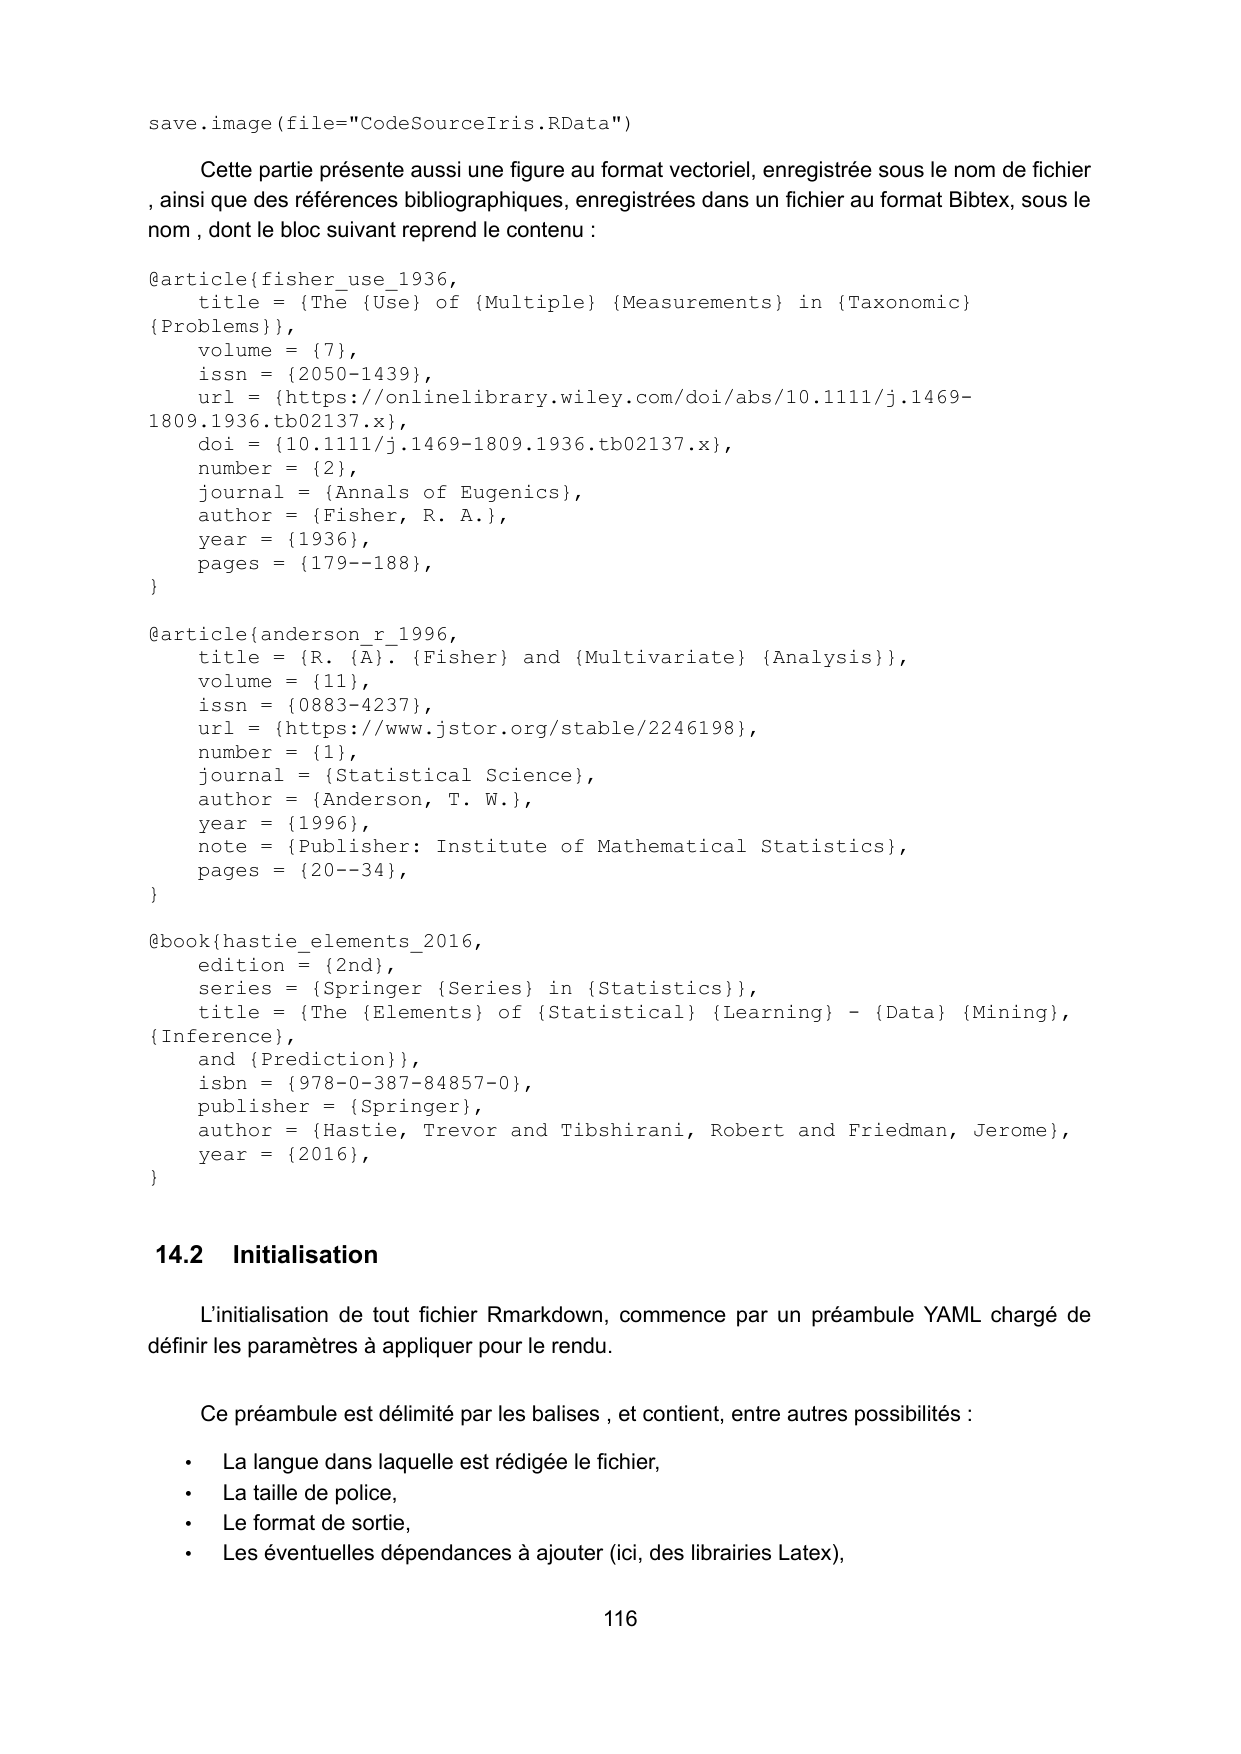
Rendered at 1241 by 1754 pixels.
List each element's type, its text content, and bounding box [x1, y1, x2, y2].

list La taille de police, [185, 1479, 1093, 1505]
text series = {Springer {Series} in {Statistics}}, [148, 977, 1093, 1001]
text } [148, 1166, 1093, 1190]
text pages = {179--188}, [148, 552, 1093, 575]
text doi = {10.1111/j.1469-1809.1936.tb02137.x}, [148, 433, 1093, 457]
text } [148, 575, 1093, 599]
text Cette partie présente aussi une figure au format vectoriel, enregistrée sous le nom de fichier , ainsi que des références bibliographiques, enregistrées dans un fichier au format Bibtex, sous le nom , dont le bloc suivant reprend le contenu : [148, 157, 1093, 242]
text save.image(file="CodeSourceIris.RData") [148, 112, 1093, 136]
list Les éventuelles dépendances à ajouter (ici, des librairies Latex), [185, 1540, 1093, 1565]
text year = {1996}, [148, 812, 1093, 835]
text journal = {Statistical Science}, [148, 764, 1093, 788]
text year = {1936}, [148, 528, 1093, 552]
text volume = {7}, [148, 339, 1093, 362]
text author = {Hastie, Trevor and Tibshirani, Robert and Friedman, Jerome}, [148, 1119, 1093, 1143]
text title = {The {Use} of {Multiple} {Measurements} in {Taxonomic} {Problems}}, [148, 292, 1093, 339]
text @book{hastie_elements_2016, [148, 930, 1093, 954]
text Ce préambule est délimité par les balises , et contient, entre autres possibilités : [148, 1401, 1093, 1426]
list Le format de sortie, [185, 1510, 1093, 1535]
text number = {2}, [148, 457, 1093, 481]
text L’initialisation de tout fichier Rmarkdown, commence par un préambule YAML chargé de définir les paramètres à appliquer pour le rendu. [148, 1302, 1093, 1358]
text publisher = {Springer}, [148, 1096, 1093, 1119]
text edition = {2nd}, [148, 954, 1093, 977]
subtitle Initialisation [148, 1240, 1093, 1269]
text isbn = {978-0-387-84857-0}, [148, 1072, 1093, 1096]
text url = {https://onlinelibrary.wiley.com/doi/abs/10.1111/j.1469-1809.1936.tb02137.x}, [148, 386, 1093, 433]
text and {Prediction}}, [148, 1048, 1093, 1072]
text } [148, 883, 1093, 906]
text author = {Fisher, R. A.}, [148, 504, 1093, 528]
text @article{fisher_use_1936, [148, 268, 1093, 292]
text issn = {0883-4237}, [148, 693, 1093, 717]
text @article{anderson_r_1996, [148, 623, 1093, 646]
text number = {1}, [148, 741, 1093, 764]
text url = {https://www.jstor.org/stable/2246198}, [148, 717, 1093, 741]
text pages = {20--34}, [148, 859, 1093, 883]
text year = {2016}, [148, 1143, 1093, 1166]
text journal = {Annals of Eugenics}, [148, 481, 1093, 504]
text note = {Publisher: Institute of Mathematical Statistics}, [148, 835, 1093, 859]
text issn = {2050-1439}, [148, 362, 1093, 386]
text volume = {11}, [148, 670, 1093, 693]
list La langue dans laquelle est rédigée le fichier, [185, 1449, 1093, 1474]
text author = {Anderson, T. W.}, [148, 788, 1093, 812]
text title = {R. {A}. {Fisher} and {Multivariate} {Analysis}}, [148, 646, 1093, 670]
text title = {The {Elements} of {Statistical} {Learning} - {Data} {Mining}, {Inference}, [148, 1001, 1093, 1048]
